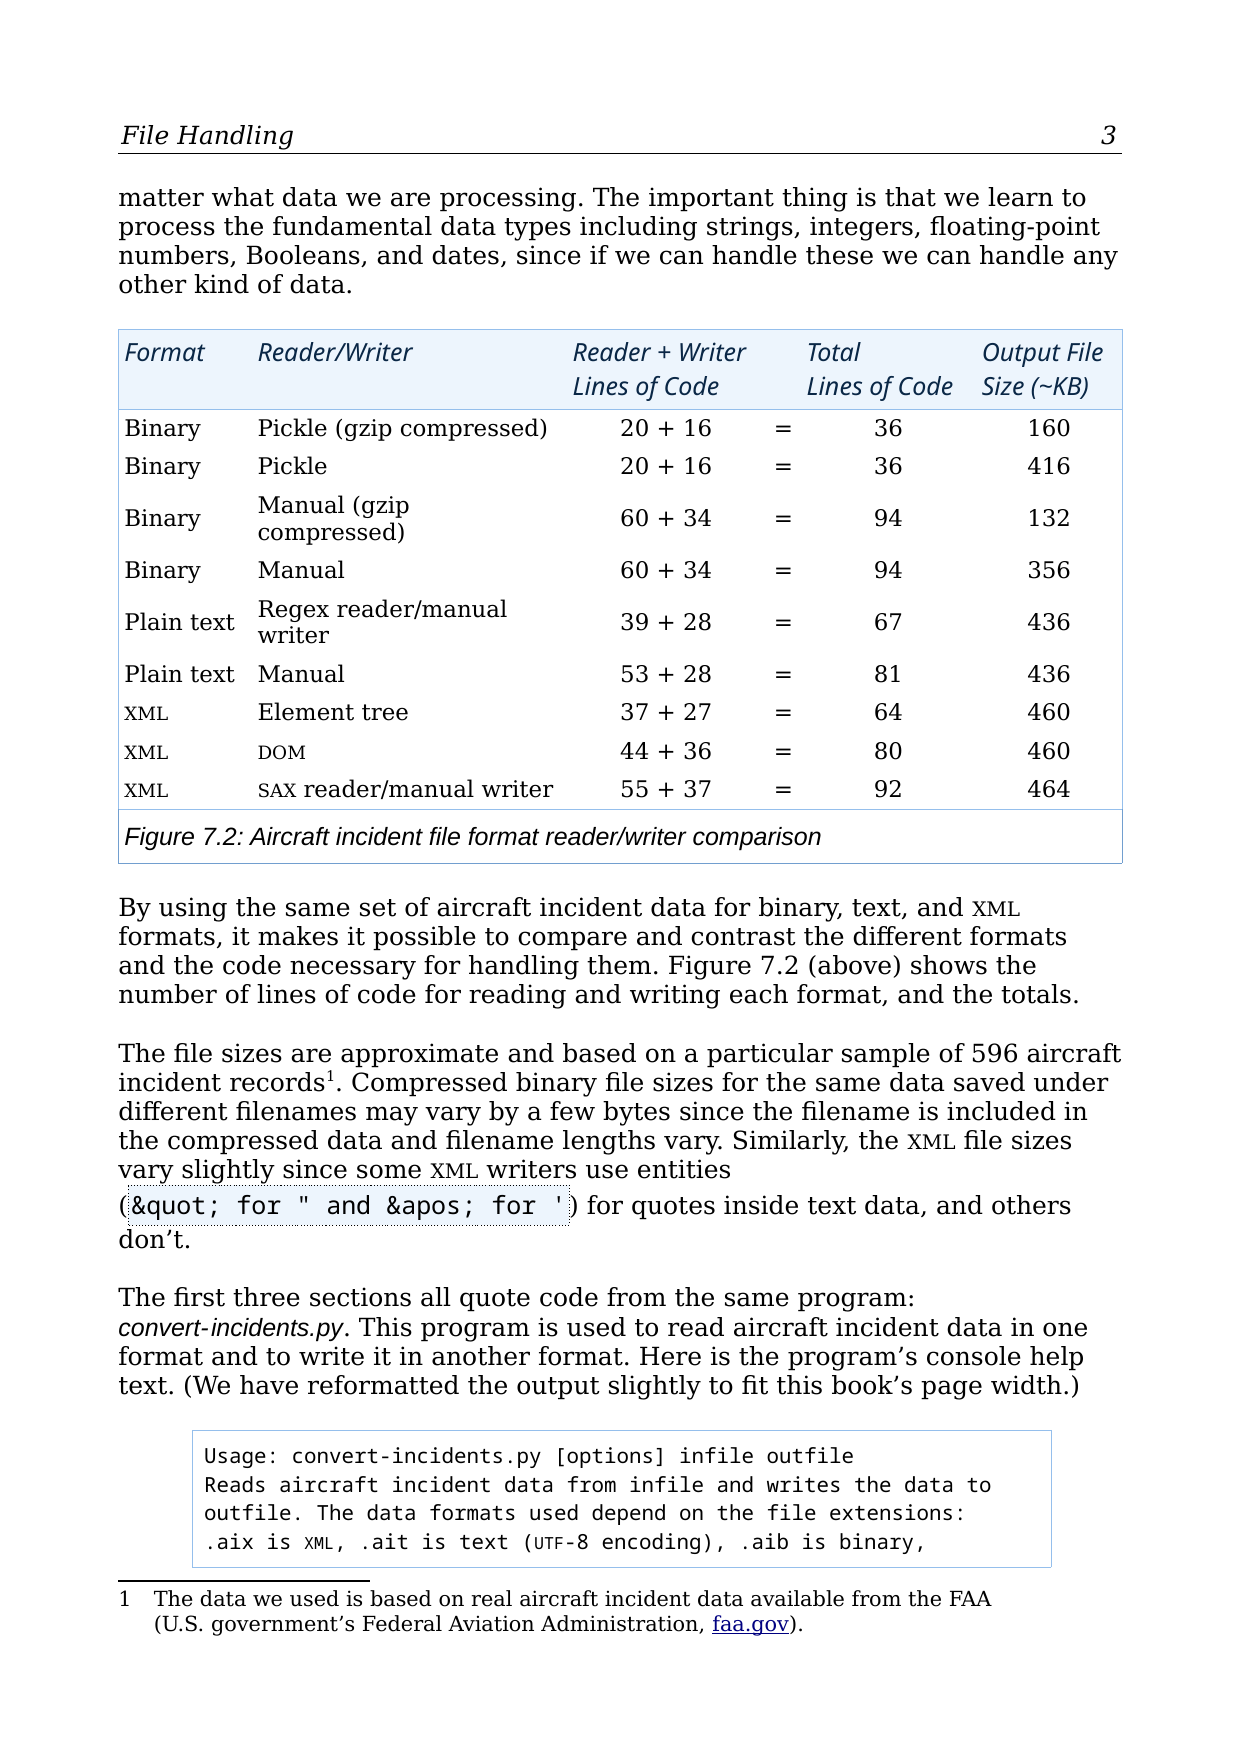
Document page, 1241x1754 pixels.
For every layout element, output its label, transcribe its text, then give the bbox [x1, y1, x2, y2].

table_cell Figure 7.2: Aircraft incident file format reader/writer comparison [119, 810, 1122, 863]
table_cell 60 + 34 [567, 486, 766, 551]
table_cell 36 [801, 410, 976, 448]
table_cell = [766, 732, 801, 771]
table_cell 436 [976, 590, 1122, 655]
table_cell 356 [976, 551, 1122, 590]
table_cell Binary [119, 551, 251, 590]
table_cell 460 [976, 732, 1122, 771]
table_cell xml [119, 694, 251, 732]
table_cell Manual (gzip compressed) [251, 486, 567, 551]
text The file sizes are approximate and based on a particular sample of 596 aircraft incident records. Compressed binary file sizes for the same data saved under different filenames may vary by a few bytes since the filename is included in the compressed data and filename lengths vary. Similarly, the xml file sizes vary slightly since some xml writers use entities (&quot; for " and &apos; for ') for quotes inside text data, and others don’t. [118, 1039, 1122, 1254]
table_cell 64 [801, 694, 976, 732]
table_cell 416 [976, 448, 1122, 486]
table_cell 53 + 28 [567, 655, 766, 694]
table_cell 92 [801, 771, 976, 809]
table_cell 80 [801, 732, 976, 771]
table_cell = [766, 448, 801, 486]
table_cell 94 [801, 486, 976, 551]
text .aix is xml, .ait is text (utf-8 encoding), .aib is binary, [193, 1515, 1051, 1567]
table_cell sax reader/manual writer [251, 771, 567, 809]
text Usage: convert-incidents.py [options] infile outfile [193, 1431, 1051, 1458]
table_cell = [766, 590, 801, 655]
table_cell Regex reader/manual writer [251, 590, 567, 655]
text Reads aircraft incident data from infile and writes the data to outfile. The data formats used depend on the file extensions: [193, 1458, 1051, 1515]
table_cell Element tree [251, 694, 567, 732]
table_header Reader/Writer [251, 330, 567, 409]
table_cell 20 + 16 [567, 448, 766, 486]
table_header Reader + Writer Lines of Code [567, 330, 766, 409]
text The first three sections all quote code from the same program: convert‑incidents.py. This program is used to read aircraft incident data in one format and to write it in another format. Here is the program’s console help text. (We have reformatted the output slightly to fit this book’s page width.) [118, 1283, 1122, 1400]
table_cell 94 [801, 551, 976, 590]
table_cell = [766, 655, 801, 694]
table_cell 436 [976, 655, 1122, 694]
table_cell dom [251, 732, 567, 771]
text By using the same set of aircraft incident data for binary, text, and xml formats, it makes it possible to compare and contrast the different formats and the code necessary for handling them. Figure 7.2 (above) shows the number of lines of code for reading and writing each format, and the totals. [118, 893, 1122, 1009]
table_cell 160 [976, 410, 1122, 448]
table_cell xml [119, 771, 251, 809]
table_cell xml [119, 732, 251, 771]
table_cell 39 + 28 [567, 590, 766, 655]
text matter what data we are processing. The important thing is that we learn to process the fundamental data types including strings, integers, floating-point numbers, Booleans, and dates, since if we can handle these we can handle any other kind of data. [118, 183, 1122, 299]
table_cell = [766, 551, 801, 590]
table_cell = [766, 771, 801, 809]
table_cell Pickle [251, 448, 567, 486]
table_cell 464 [976, 771, 1122, 809]
table_cell = [766, 410, 801, 448]
table_cell 81 [801, 655, 976, 694]
table_header Total Lines of Code [801, 330, 976, 409]
table_header Output File Size (~KB) [976, 330, 1122, 409]
table_cell Manual [251, 551, 567, 590]
table_cell 37 + 27 [567, 694, 766, 732]
table_cell = [766, 486, 801, 551]
table_cell 132 [976, 486, 1122, 551]
table_cell Manual [251, 655, 567, 694]
table_cell 55 + 37 [567, 771, 766, 809]
table_cell Binary [119, 448, 251, 486]
table_cell 44 + 36 [567, 732, 766, 771]
table_cell 20 + 16 [567, 410, 766, 448]
table_cell Pickle (gzip compressed) [251, 410, 567, 448]
table_cell 60 + 34 [567, 551, 766, 590]
text The data we used is based on real aircraft incident data available from the FAA (U.S. government’s Federal Aviation Administration, faa.gov). [118, 1587, 1122, 1636]
table_cell Plain text [119, 655, 251, 694]
table_cell Binary [119, 410, 251, 448]
table_header Format [119, 330, 251, 409]
table_cell 36 [801, 448, 976, 486]
table_cell 460 [976, 694, 1122, 732]
table_cell 67 [801, 590, 976, 655]
table_cell Plain text [119, 590, 251, 655]
table_cell = [766, 694, 801, 732]
table_header [766, 330, 801, 409]
table_cell Binary [119, 486, 251, 551]
